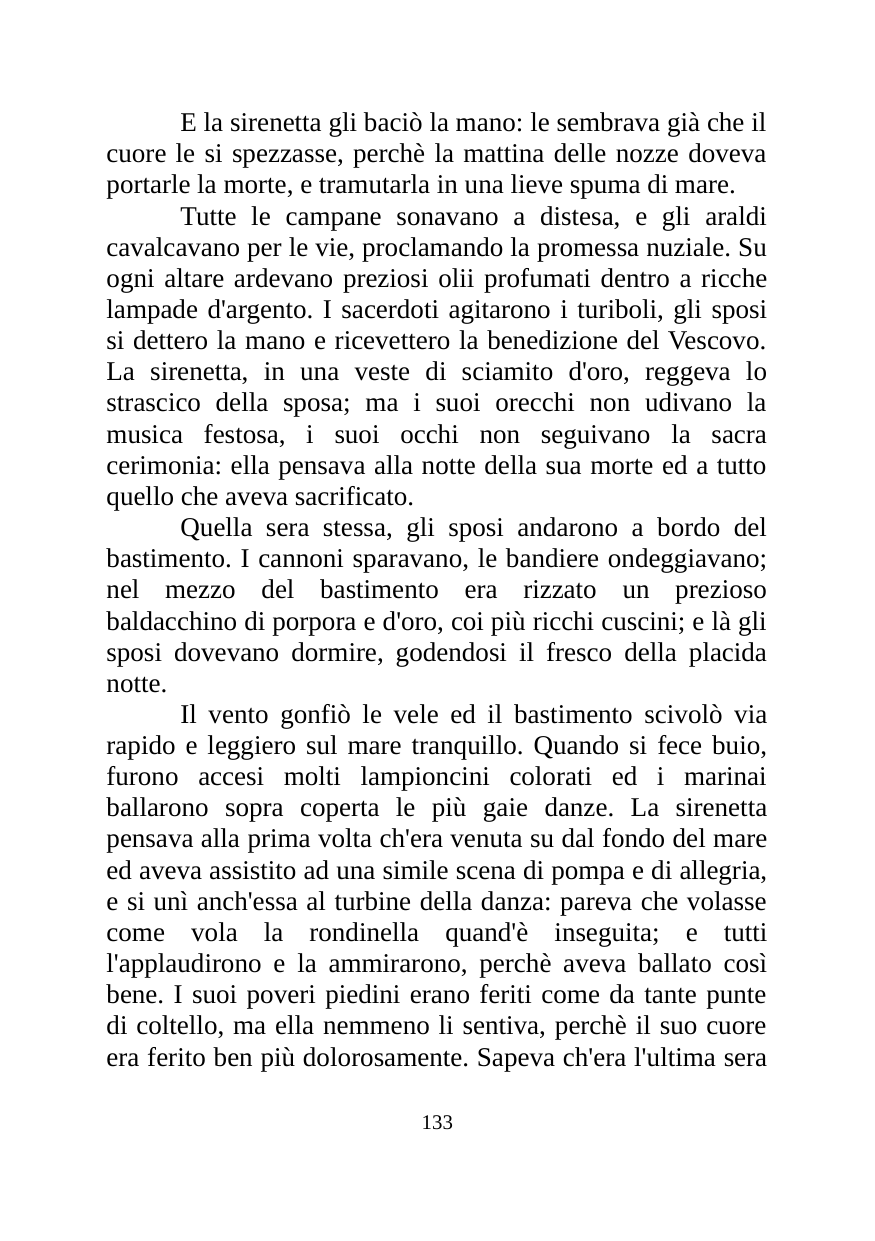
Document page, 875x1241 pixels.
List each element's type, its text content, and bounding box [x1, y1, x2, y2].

text Il vento gonfiò le vele ed il bastimento scivolò via rapido e leggiero sul mare tranquillo. Quando si fece buio, furono accesi molti lampioncini colorati ed i marinai ballarono sopra coperta le più gaie danze. La sirenetta pensava alla prima volta ch'era venuta su dal fondo del mare ed aveva assistito ad una simile scena di pompa e di allegria, e si unì anch'essa al turbine della danza: pareva che volasse come vola la rondinella quand'è inseguita; e tutti l'applaudirono e la ammirarono, perchè aveva ballato così bene. I suoi poveri piedini erano feriti come da tante punte di coltello, ma ella nemmeno li sentiva, perchè il suo cuore era ferito ben più dolorosamente. Sapeva ch'era l'ultima sera [106, 698, 768, 1072]
text Quella sera stessa, gli sposi andarono a bordo del bastimento. I cannoni sparavano, le bandiere ondeggiavano; nel mezzo del bastimento era rizzato un prezioso baldacchino di porpora e d'oro, coi più ricchi cuscini; e là gli sposi dovevano dormire, godendosi il fresco della placida notte. [106, 511, 768, 698]
text E la sirenetta gli baciò la mano: le sembrava già che il cuore le si spezzasse, perchè la mattina delle nozze doveva portarle la morte, e tramutarla in una lieve spuma di mare. [106, 106, 768, 200]
text Tutte le campane sonavano a distesa, e gli araldi cavalcavano per le vie, proclamando la promessa nuziale. Su ogni altare ardevano preziosi olii profumati dentro a ricche lampade d'argento. I sacerdoti agitarono i turiboli, gli sposi si dettero la mano e ricevettero la benedizione del Vescovo. La sirenetta, in una veste di sciamito d'oro, reggeva lo strascico della sposa; ma i suoi orecchi non udivano la musica festosa, i suoi occhi non seguivano la sacra cerimonia: ella pensava alla notte della sua morte ed a tutto quello che aveva sacrificato. [106, 200, 768, 511]
